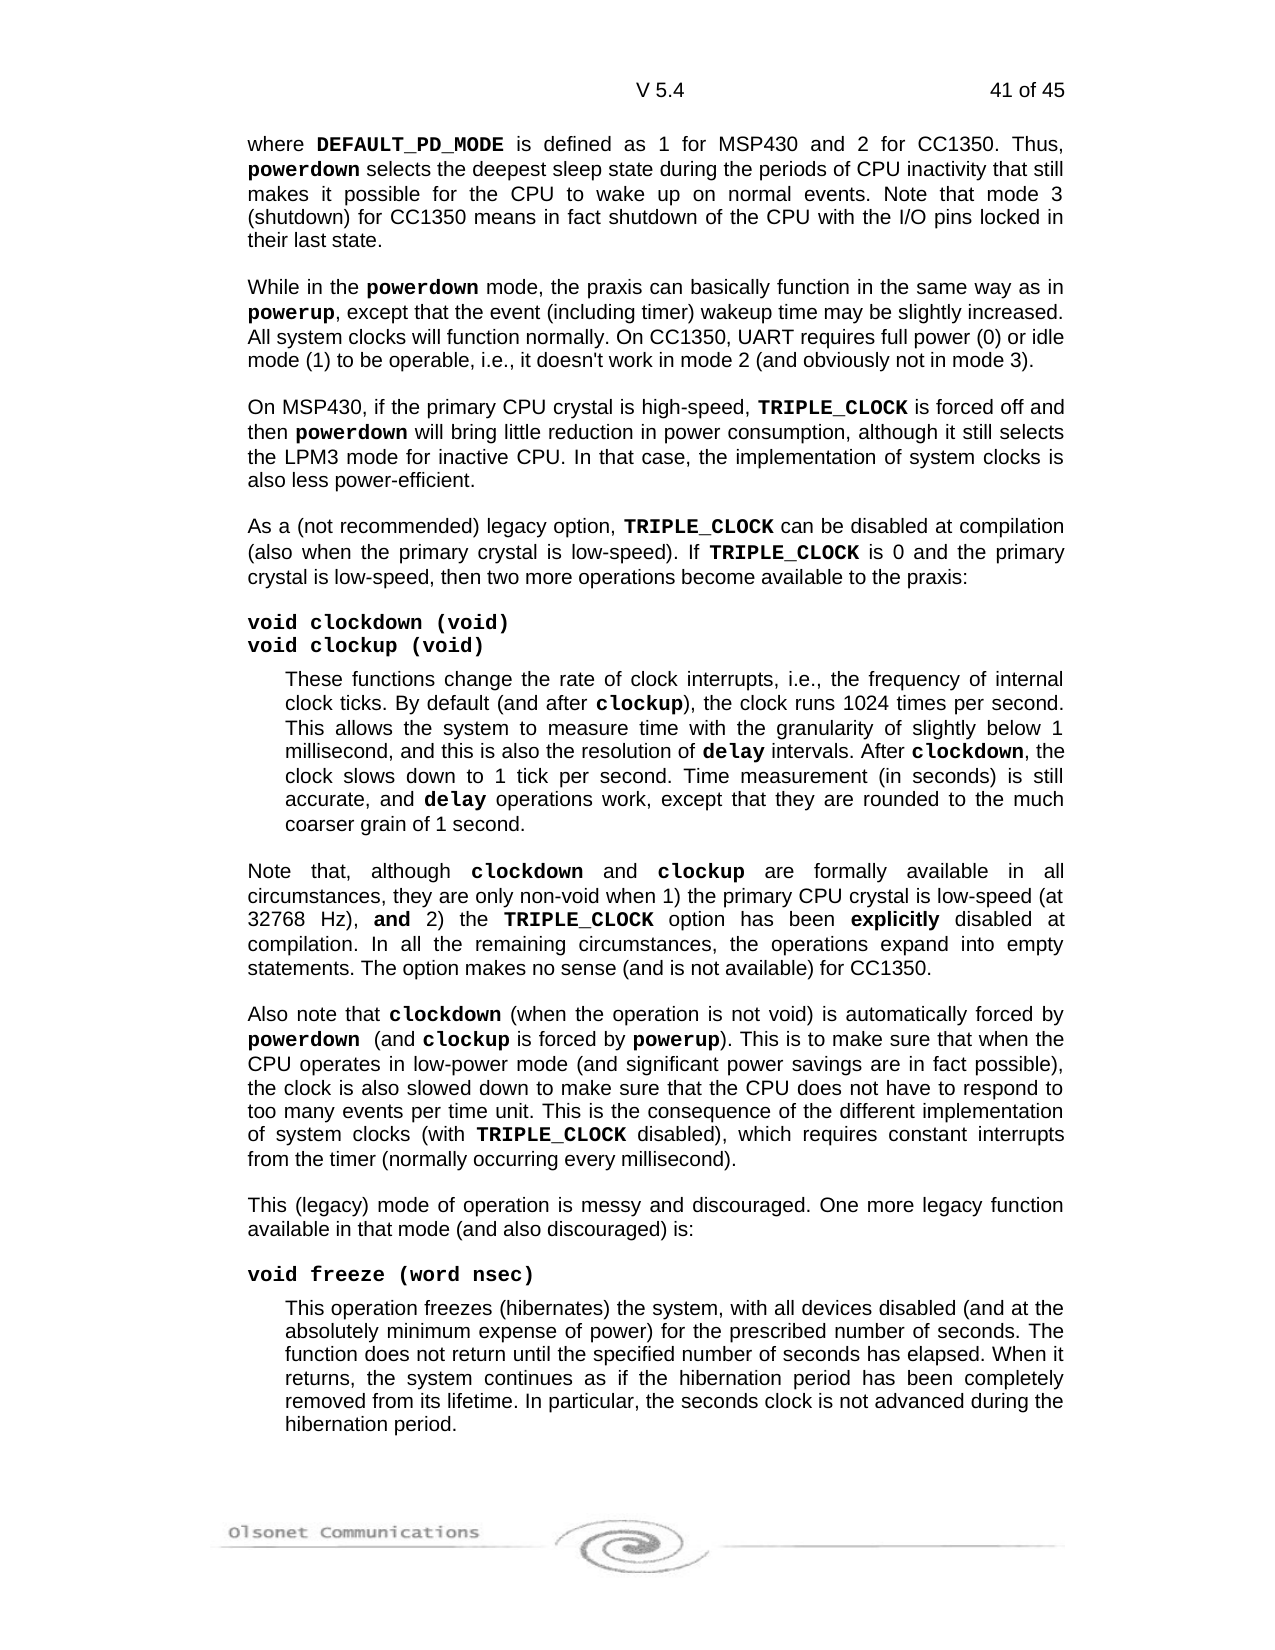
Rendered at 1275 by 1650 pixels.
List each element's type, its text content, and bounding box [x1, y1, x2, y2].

text void clockup (void) [247, 635, 1065, 659]
text This (legacy) mode of operation is messy and discouraged. One more legacy function available in that mode (and also discouraged) is: [247, 1194, 1065, 1241]
text Also note that clockdown (when the operation is not void) is automatically forced by powerdown (and clockup is forced by powerup). This is to make sure that when the CPU operates in low-power mode (and significant power savings are in fact possible), the clock is also slowed down to make sure that the CPU does not have to respond to too many events per time unit. This is the consequence of the different implementation of system clocks (with TRIPLE_CLOCK disabled), which requires constant interrupts from the timer (normally occurring every millisecond). [247, 1003, 1065, 1171]
text void clockdown (void) [247, 612, 1065, 635]
text On MSP430, if the primary CPU crystal is high-speed, TRIPLE_CLOCK is forced off and then powerdown will bring little reduction in power consumption, although it still selects the LPM3 mode for inactive CPU. In that case, the implementation of system clocks is also less power-efficient. [247, 395, 1065, 492]
picture [210, 1504, 1065, 1596]
text While in the powerdown mode, the praxis can basically function in the same way as in powerup, except that the event (including timer) wakeup time may be slightly increased. All system clocks will function normally. On CC1350, UART requires full power (0) or idle mode (1) to be operable, i.e., it doesn't work in mode 2 (and obviously not in mode 3). [247, 275, 1065, 372]
text These functions change the rate of clock interrupts, i.e., the frequency of internal clock ticks. By default (and after clockup), the clock runs 1024 times per second. This allows the system to measure time with the granularity of slightly below 1 millisecond, and this is also the resolution of delay intervals. After clockdown, the clock slows down to 1 tick per second. Time measurement (in seconds) is still accurate, and delay operations work, except that they are rounded to the much coarser grain of 1 second. [285, 668, 1065, 836]
text Note that, although clockdown and clockup are formally available in all circumstances, they are only non-void when 1) the primary CPU crystal is low-speed (at 32768 Hz), and 2) the TRIPLE_CLOCK option has been explicitly disabled at compilation. In all the remaining circumstances, the operations expand into empty statements. The option makes no sense (and is not available) for CC1350. [247, 859, 1065, 979]
text void freeze (word nsec) [247, 1264, 1065, 1287]
text where DEFAULT_PD_MODE is defined as 1 for MSP430 and 2 for CC1350. Thus, powerdown selects the deepest sleep state during the periods of CPU inactivity that still makes it possible for the CPU to wake up on normal events. Note that mode 3 (shutdown) for CC1350 means in fact shutdown of the CPU with the I/O pins locked in their last state. [247, 132, 1065, 252]
text This operation freezes (hibernates) the system, with all devices disabled (and at the absolutely minimum expense of power) for the prescribed number of seconds. The function does not return until the specified number of seconds has elapsed. When it returns, the system continues as if the hibernation period has been completely removed from its lifetime. In particular, the seconds clock is not advanced during the hibernation period. [285, 1296, 1065, 1436]
text As a (not recommended) legacy option, TRIPLE_CLOCK can be disabled at compilation (also when the primary crystal is low-speed). If TRIPLE_CLOCK is 0 and the primary crystal is low-speed, then two more operations become available to the praxis: [247, 515, 1065, 588]
